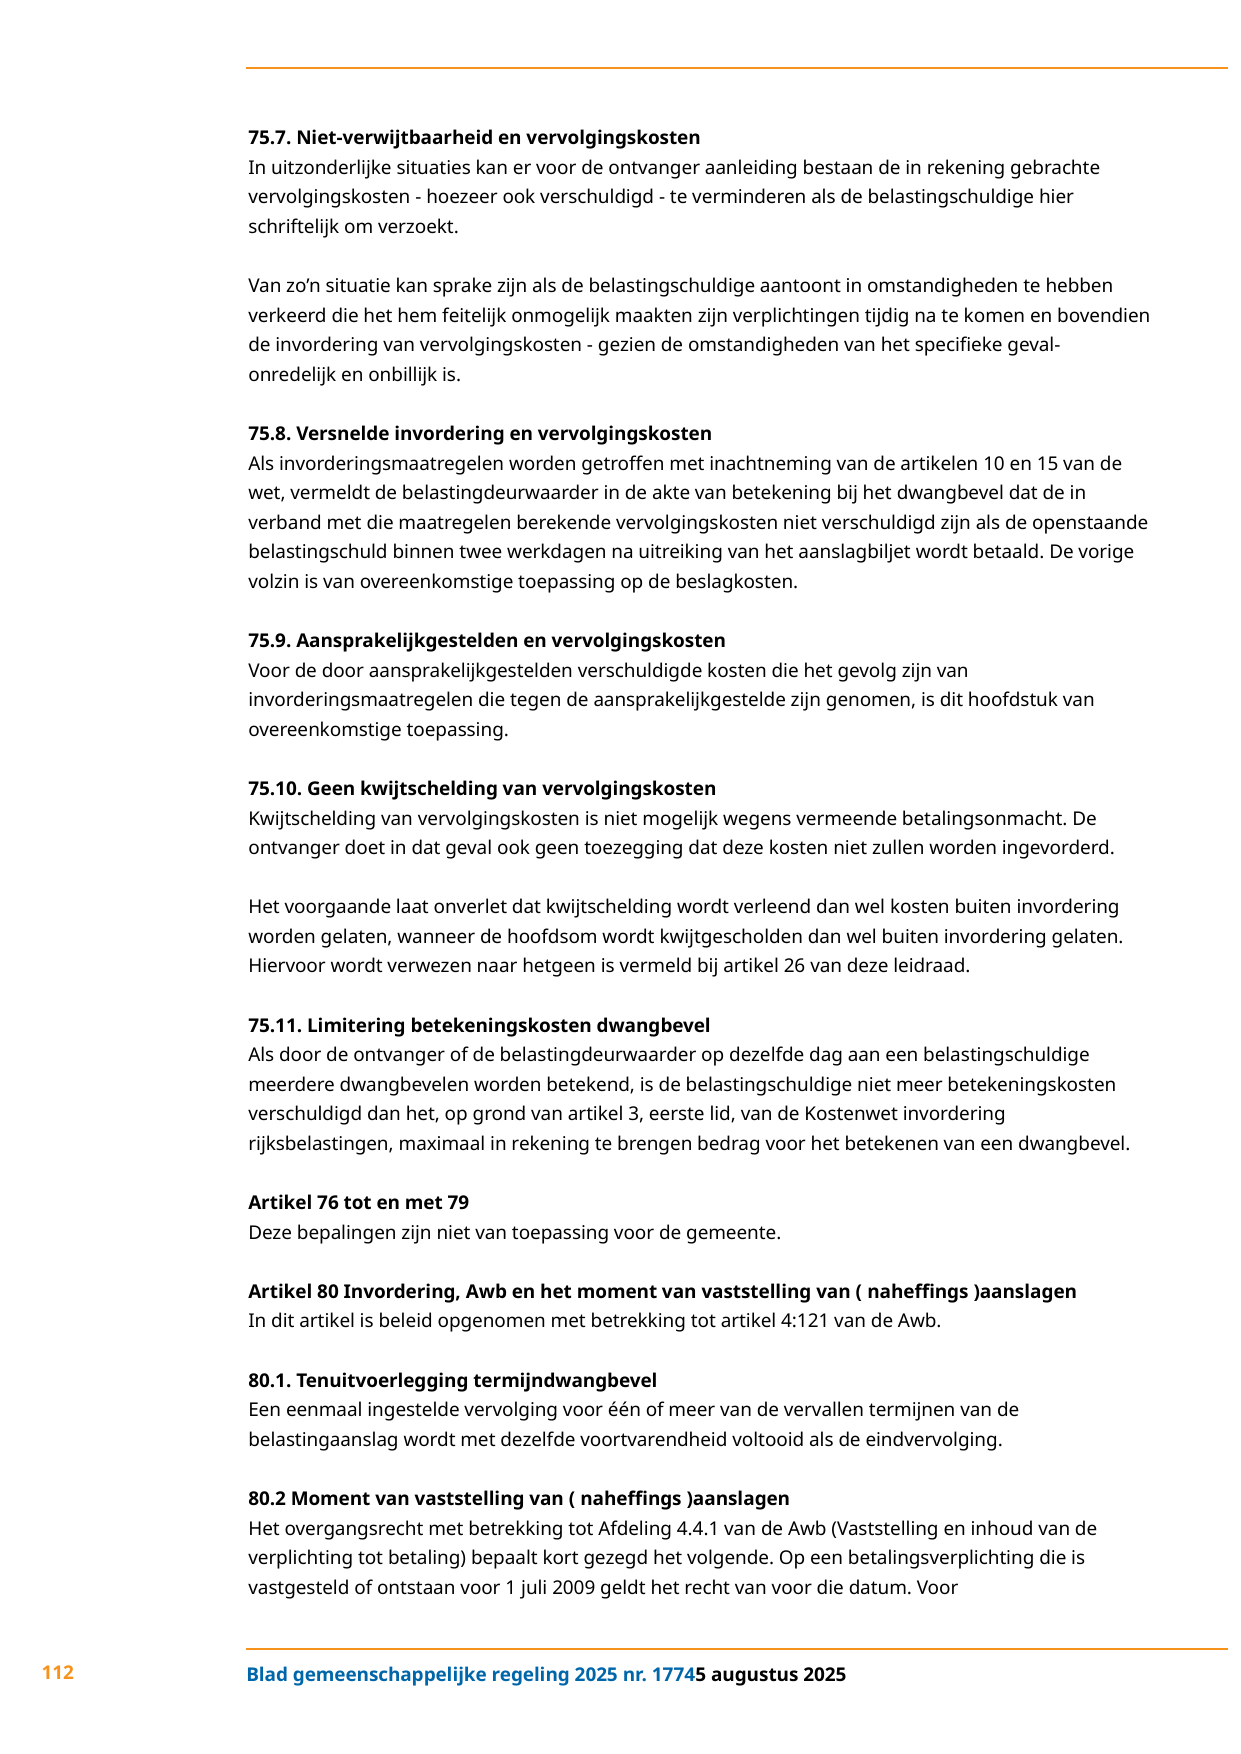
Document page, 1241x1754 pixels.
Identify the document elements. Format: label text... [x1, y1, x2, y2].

text In uitzonderlijke situaties kan er voor de ontvanger aanleiding bestaan de in rekening gebrachte vervolgingskosten - hoezeer ook verschuldigd - te verminderen als de belastingschuldige hier schriftelijk om verzoekt. [248, 154, 1152, 239]
text 75.11. Limitering betekeningskosten dwangbevel [248, 1012, 1152, 1038]
text Voor de door aansprakelijkgestelden verschuldigde kosten die het gevolg zijn van invorderingsmaatregelen die tegen de aansprakelijkgestelde zijn genomen, is dit hoofdstuk van overeenkomstige toepassing. [248, 657, 1152, 742]
text Een eenmaal ingestelde vervolging voor één of meer van de vervallen termijnen van de belastingaanslag wordt met dezelfde voortvarendheid voltooid als de eindvervolging. [248, 1396, 1152, 1452]
text 75.7. Niet-verwijtbaarheid en vervolgingskosten [248, 124, 1152, 150]
text 75.10. Geen kwijtschelding van vervolgingskosten [248, 775, 1152, 801]
text Als door de ontvanger of de belastingdeurwaarder op dezelfde dag aan een belastingschuldige meerdere dwangbevelen worden betekend, is de belastingschuldige niet meer betekeningskosten verschuldigd dan het, op grond van artikel 3, eerste lid, van de Kostenwet invordering rijksbelastingen, maximaal in rekening te brengen bedrag voor het betekenen van een dwangbevel. [248, 1041, 1152, 1156]
text 80.2 Moment van vaststelling van ( naheffings )aanslagen [248, 1485, 1152, 1511]
text Artikel 80 Invordering, Awb en het moment van vaststelling van ( naheffings )aanslagen [248, 1278, 1152, 1304]
text Het overgangsrecht met betrekking tot Afdeling 4.4.1 van de Awb (Vaststelling en inhoud van de verplichting tot betaling) bepaalt kort gezegd het volgende. Op een betalingsverplichting die is vastgesteld of ontstaan voor 1 juli 2009 geldt het recht van voor die datum. Voor [248, 1515, 1152, 1600]
text 75.9. Aansprakelijkgestelden en vervolgingskosten [248, 627, 1152, 653]
text 80.1. Tenuitvoerlegging termijndwangbevel [248, 1367, 1152, 1393]
text Als invorderingsmaatregelen worden getroffen met inachtneming van de artikelen 10 en 15 van de wet, vermeldt de belastingdeurwaarder in de akte van betekening bij het dwangbevel dat de in verband met die maatregelen berekende vervolgingskosten niet verschuldigd zijn als de openstaande belastingschuld binnen twee werkdagen na uitreiking van het aanslagbiljet wordt betaald. De vorige volzin is van overeenkomstige toepassing op de beslagkosten. [248, 450, 1152, 594]
text Het voorgaande laat onverlet dat kwijtschelding wordt verleend dan wel kosten buiten invordering worden gelaten, wanneer de hoofdsom wordt kwijtgescholden dan wel buiten invordering gelaten. Hiervoor wordt verwezen naar hetgeen is vermeld bij artikel 26 van deze leidraad. [248, 893, 1152, 978]
text Van zo’n situatie kan sprake zijn als de belastingschuldige aantoont in omstandigheden te hebben verkeerd die het hem feitelijk onmogelijk maakten zijn verplichtingen tijdig na te komen en bovendien de invordering van vervolgingskosten - gezien de omstandigheden van het specifieke geval- onredelijk en onbillijk is. [248, 272, 1152, 387]
text Deze bepalingen zijn niet van toepassing voor de gemeente. [248, 1219, 1152, 1245]
text Artikel 76 tot en met 79 [248, 1189, 1152, 1215]
picture [41, 47, 231, 172]
text 75.8. Versnelde invordering en vervolgingskosten [248, 420, 1152, 446]
text Kwijtschelding van vervolgingskosten is niet mogelijk wegens vermeende betalingsonmacht. De ontvanger doet in dat geval ook geen toezegging dat deze kosten niet zullen worden ingevorderd. [248, 805, 1152, 860]
text In dit artikel is beleid opgenomen met betrekking tot artikel 4:121 van de Awb. [248, 1308, 1152, 1333]
